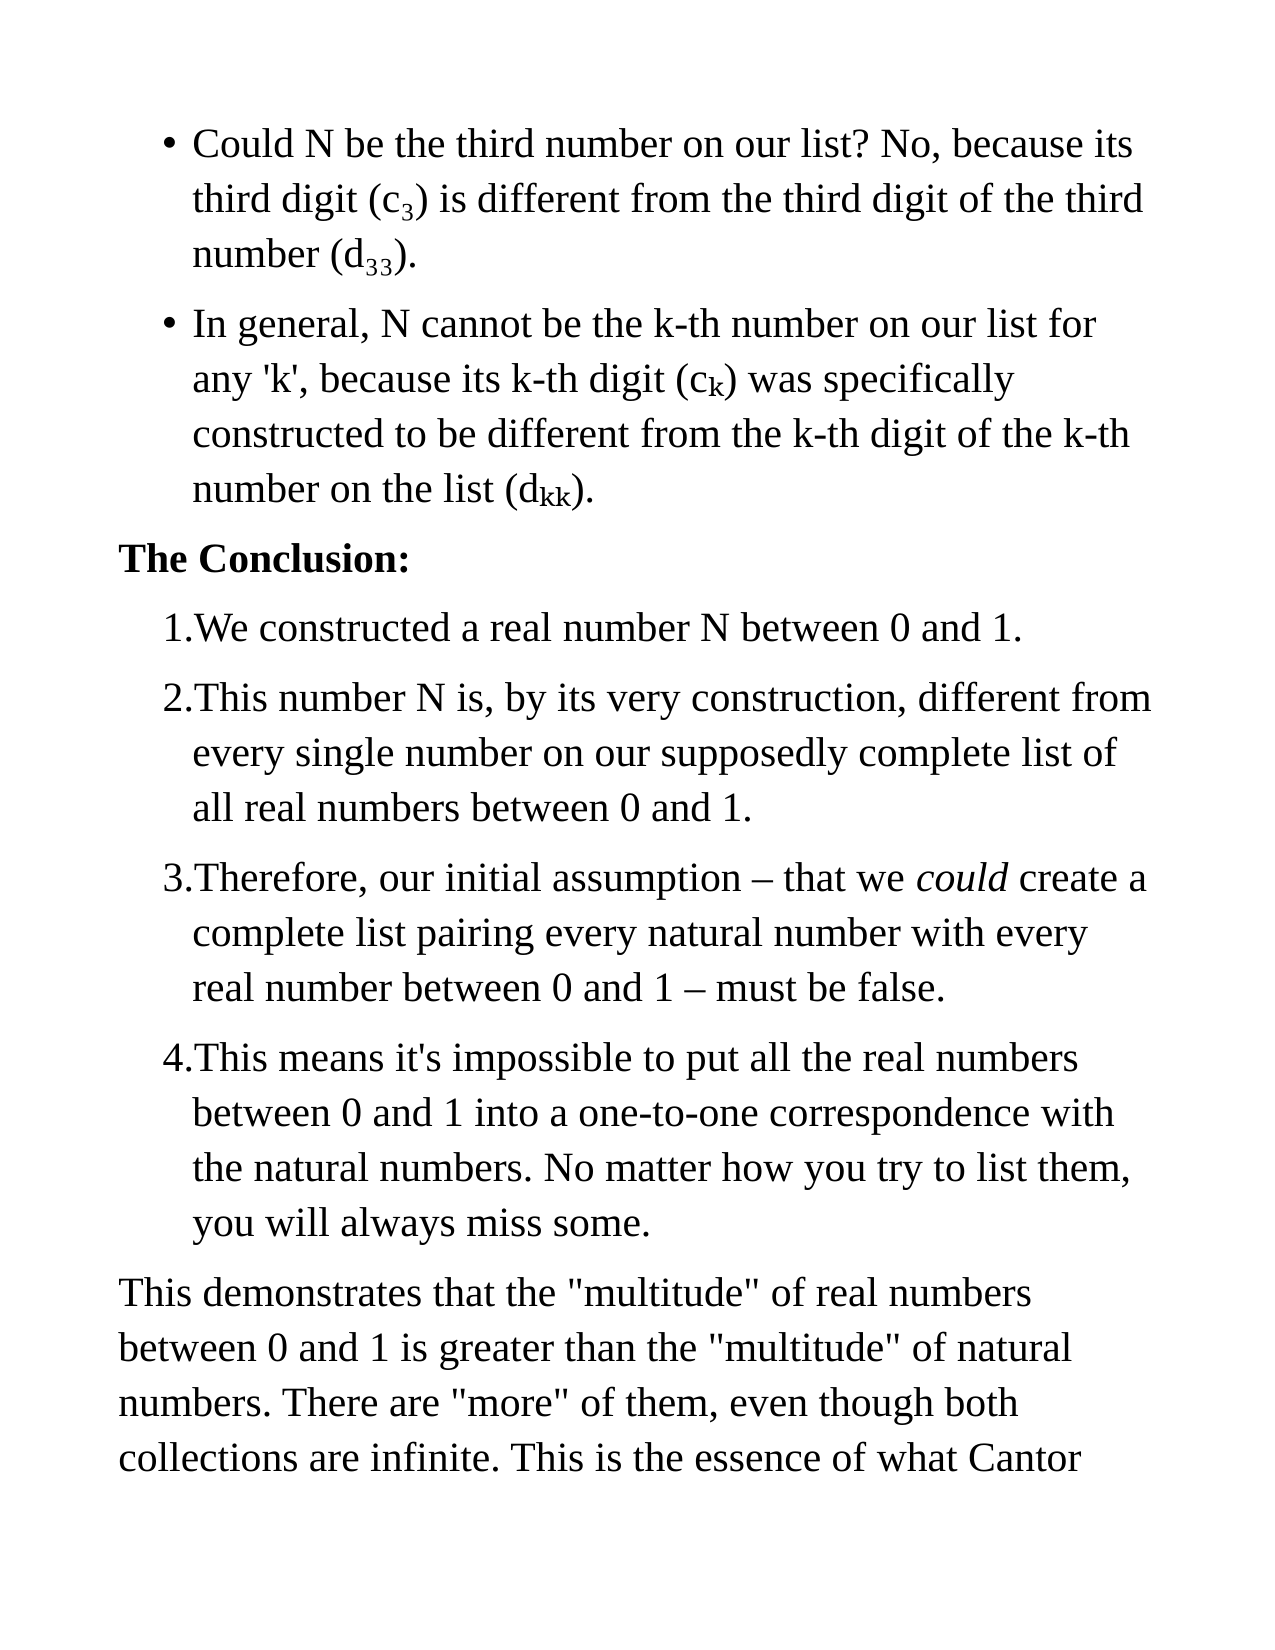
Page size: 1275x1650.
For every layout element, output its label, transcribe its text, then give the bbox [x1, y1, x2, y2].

list Therefore, our initial assumption – that we could create a complete list pairing every natural number with every real number between 0 and 1 – must be false. [162, 852, 1157, 1011]
list We constructed a real number N between 0 and 1. [162, 603, 1157, 651]
list In general, N cannot be the k-th number on our list for any 'k', because its k-th digit (cₖ) was specifically constructed to be different from the k-th digit of the k-th number on the list (dₖₖ). [162, 298, 1157, 511]
text The Conclusion: [118, 533, 1157, 581]
list Could N be the third number on our list? No, because its third digit (c₃) is different from the third digit of the third number (d₃₃). [162, 118, 1157, 276]
list This means it's impossible to put all the real numbers between 0 and 1 into a one-to-one correspondence with the natural numbers. No matter how you try to list them, you will always miss some. [162, 1032, 1157, 1246]
list This number N is, by its very construction, different from every single number on our supposedly complete list of all real numbers between 0 and 1. [162, 673, 1157, 831]
text This demonstrates that the "multitude" of real numbers between 0 and 1 is greater than the "multitude" of natural numbers. There are "more" of them, even though both collections are infinite. This is the essence of what Cantor [118, 1267, 1157, 1481]
